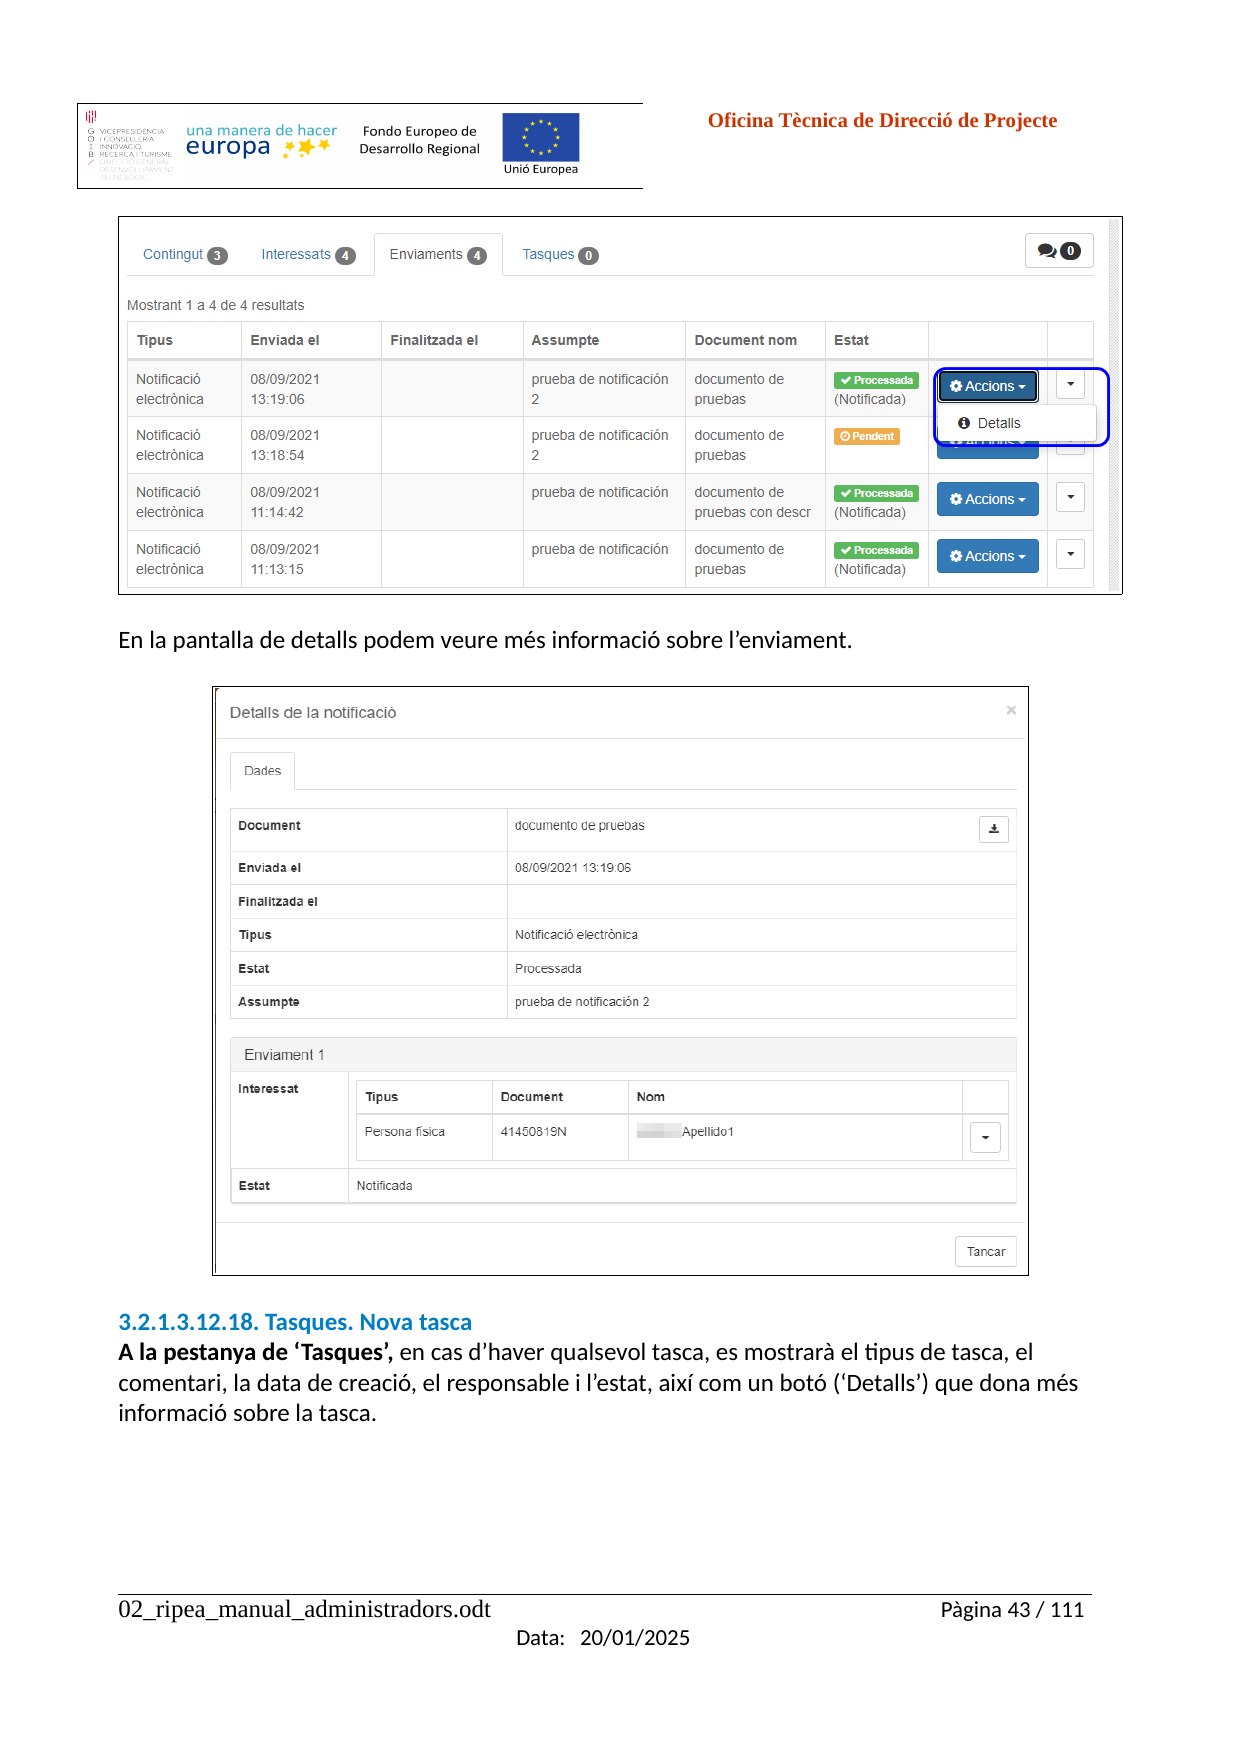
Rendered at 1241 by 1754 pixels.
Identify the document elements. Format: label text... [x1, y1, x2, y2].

picture [82, 108, 178, 182]
picture [215, 688, 1026, 1273]
picture [184, 108, 585, 182]
subtitle 3.2.1.3.12.18. Tasques. Nova tasca [118, 1306, 1122, 1337]
picture [121, 219, 1119, 591]
text En la pantalla de detalls podem veure més informació sobre l’enviament. [118, 624, 1122, 655]
text A la pestanya de ‘Tasques’, en cas d’haver qualsevol tasca, es mostrarà el tipus de tasca, el comentari, la data de creació, el responsable i l’estat, així com un botó (‘Detalls’) que dona més informació sobre la tasca. [118, 1337, 1122, 1428]
